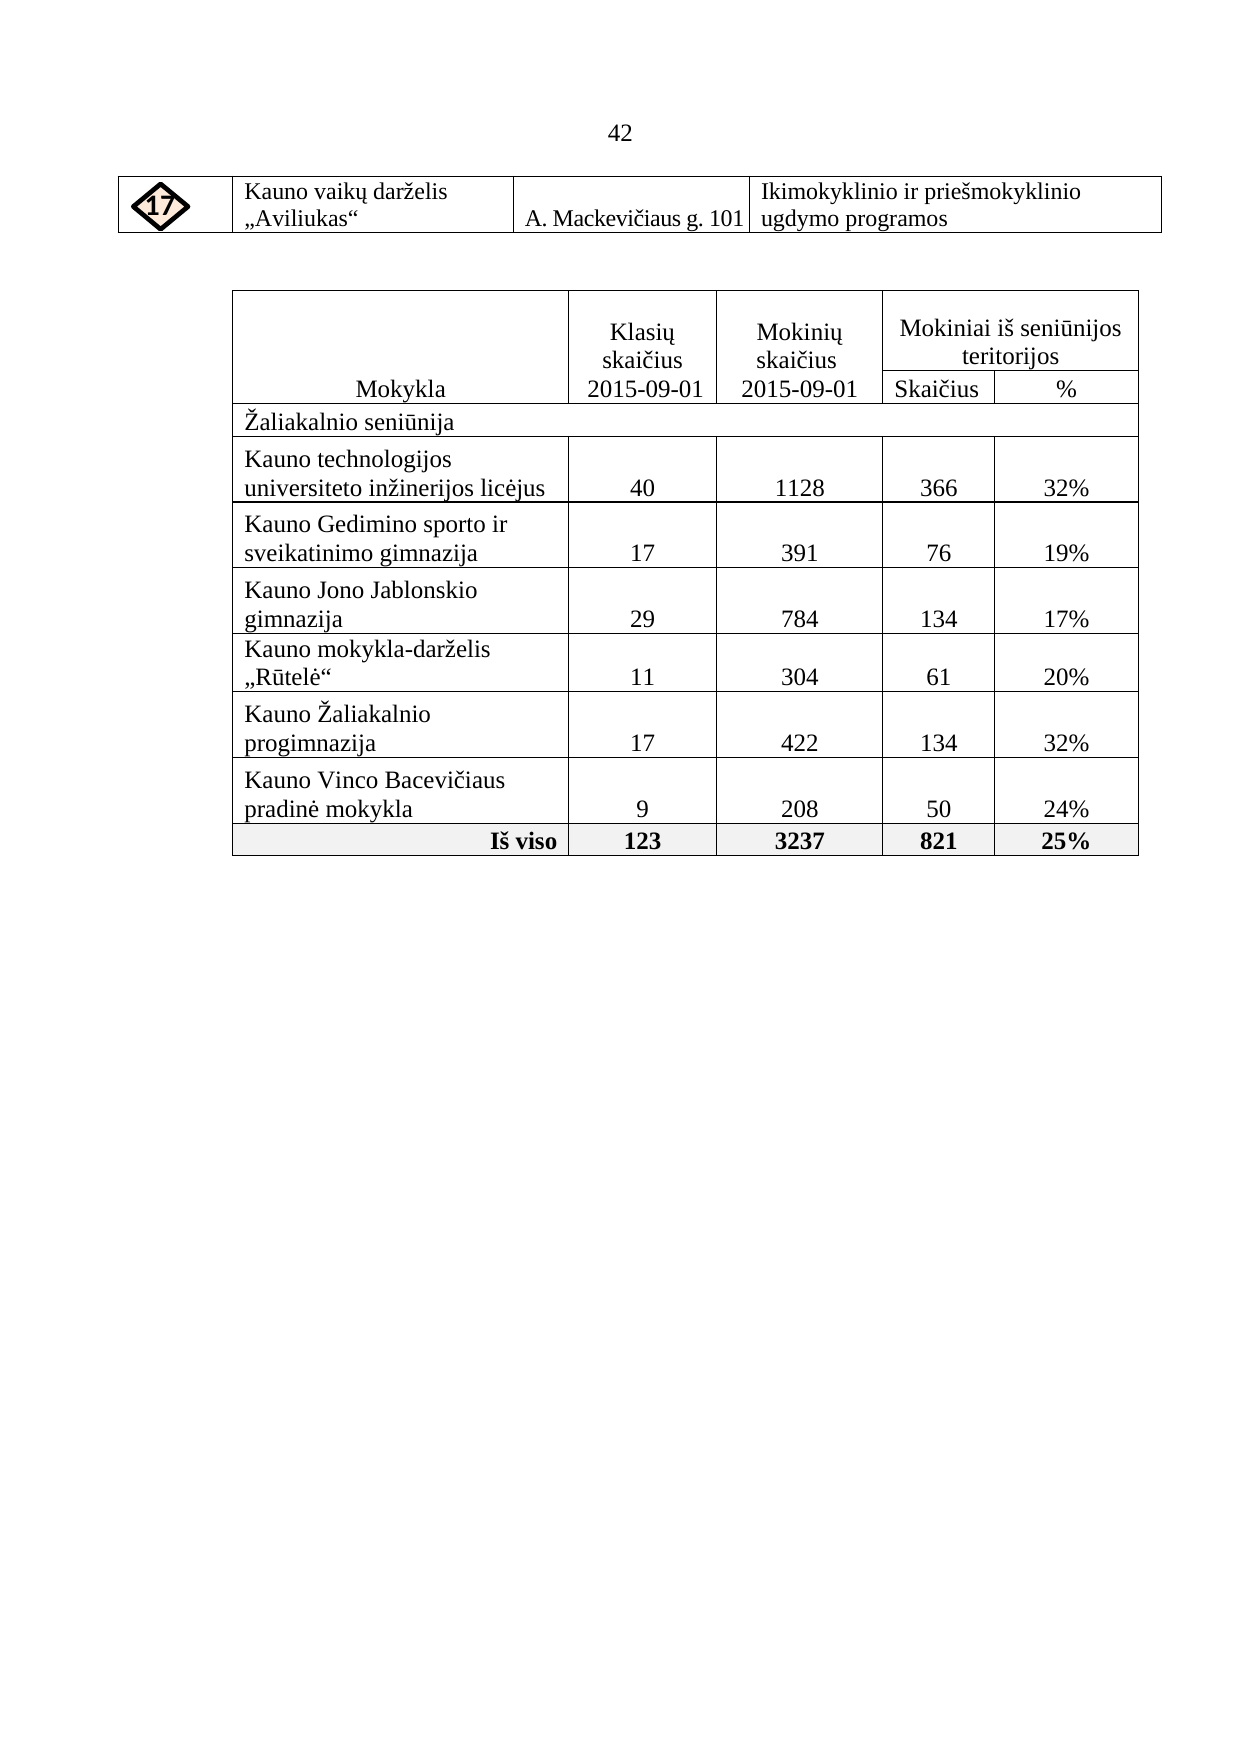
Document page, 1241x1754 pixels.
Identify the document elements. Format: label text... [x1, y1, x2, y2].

table_header Mokiniai iš seniūnijos teritorijos [883, 291, 1138, 370]
table_cell 24% [995, 758, 1138, 822]
table_cell 422 [717, 692, 882, 757]
table_cell 9 [569, 758, 716, 822]
table_cell [994, 404, 1138, 436]
table_cell 17 [569, 503, 716, 567]
table_cell 123 [569, 824, 716, 855]
table_cell 3237 [717, 824, 882, 855]
table_cell Kauno Jono Jablonskio gimnazija [233, 568, 568, 633]
table_cell 32% [995, 437, 1138, 501]
table_cell [883, 404, 994, 436]
table_cell [716, 404, 883, 436]
table_cell A. Mackevičiaus g. 101 [514, 177, 749, 232]
table_cell 366 [883, 437, 994, 501]
table_cell Kauno Vinco Bacevičiaus pradinė mokykla [233, 758, 568, 822]
table_cell 50 [883, 758, 994, 822]
table_cell Skaičius [883, 371, 994, 403]
table_cell 25% [995, 824, 1138, 855]
table_cell 61 [883, 634, 994, 691]
table_cell 17 [569, 692, 716, 757]
table_cell Kauno Žaliakalnio progimnazija [233, 692, 568, 757]
table_cell 1128 [717, 437, 882, 501]
table_cell Ikimokyklinio ir priešmokyklinio ugdymo programos [750, 177, 1161, 232]
table_cell Kauno mokykla-darželis „Rūtelė“ [233, 634, 568, 691]
table_cell Iš viso [233, 824, 568, 855]
table_cell [119, 177, 232, 232]
table_header Klasių skaičius 2015-09-01 [569, 291, 716, 403]
table_cell 134 [883, 568, 994, 633]
table_cell 20% [995, 634, 1138, 691]
table_cell 821 [883, 824, 994, 855]
table_cell 29 [569, 568, 716, 633]
table_cell 784 [717, 568, 882, 633]
table_cell 40 [569, 437, 716, 501]
table_cell Kauno vaikų darželis „Aviliukas“ [233, 177, 513, 232]
table_cell 134 [883, 692, 994, 757]
table_cell 304 [717, 634, 882, 691]
table_cell 208 [717, 758, 882, 822]
table_cell 17% [995, 568, 1138, 633]
table_cell Kauno technologijos universiteto inžinerijos licėjus [233, 437, 568, 501]
table_cell [568, 404, 716, 436]
table_header Mokinių skaičius 2015-09-01 [717, 291, 882, 403]
table_cell 19% [995, 503, 1138, 567]
table_cell 391 [717, 503, 882, 567]
table_cell 11 [569, 634, 716, 691]
table_cell Žaliakalnio seniūnija [233, 404, 568, 436]
table_cell % [995, 371, 1138, 403]
table_header Mokykla [233, 291, 568, 403]
table_cell Kauno Gedimino sporto ir sveikatinimo gimnazija [233, 503, 568, 567]
table_cell 32% [995, 692, 1138, 757]
table_cell 76 [883, 503, 994, 567]
